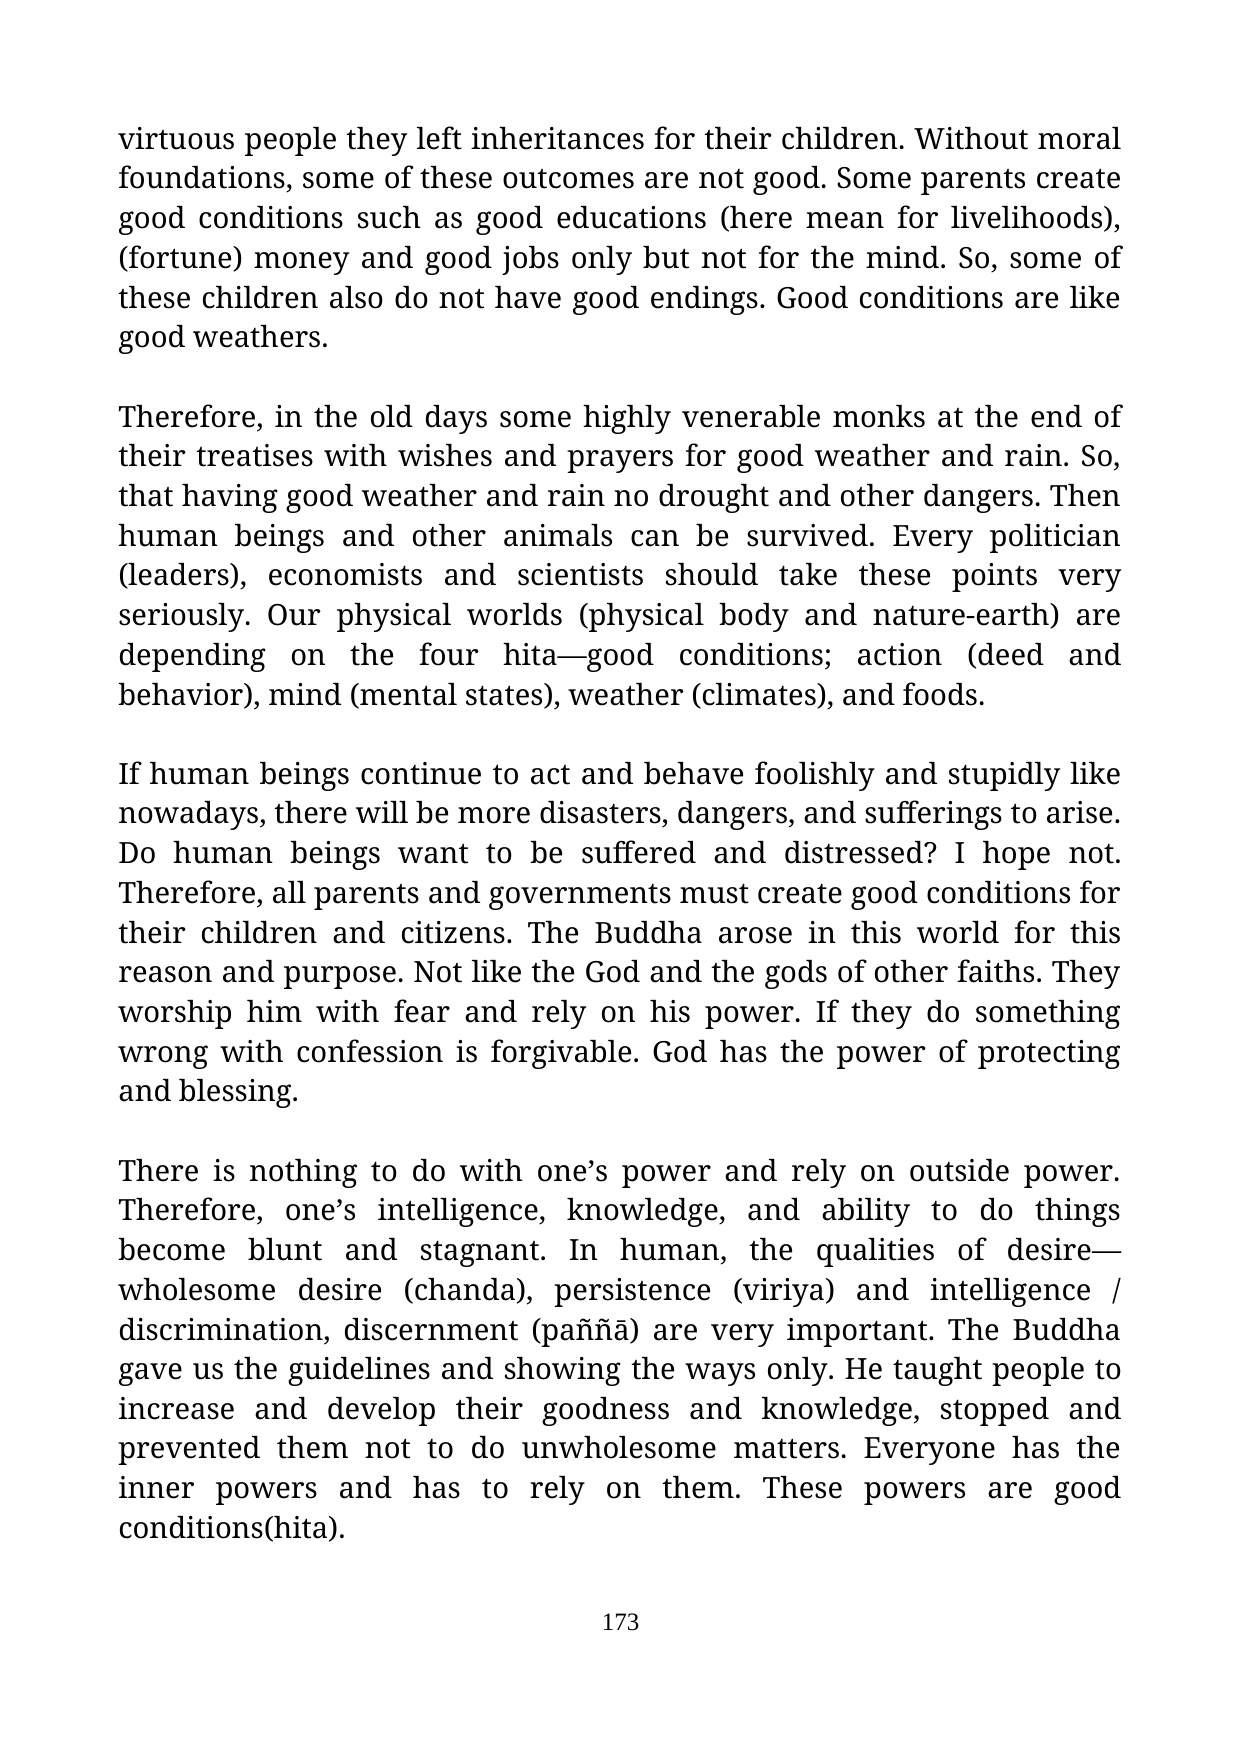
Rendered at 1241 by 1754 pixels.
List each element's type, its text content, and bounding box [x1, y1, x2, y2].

text virtuous people they left inheritances for their children. Without moral foundations, some of these outcomes are not good. Some parents create good conditions such as good educations (here mean for livelihoods), (fortune) money and good jobs only but not for the mind. So, some of these children also do not have good endings. Good conditions are like good weathers. Therefore, in the old days some highly venerable monks at the end of their treatises with wishes and prayers for good weather and rain. So, that having good weather and rain no drought and other dangers. Then human beings and other animals can be survived. Every politician (leaders), economists and scientists should take these points very seriously. Our physical worlds (physical body and nature-earth) are depending on the four hita—good conditions; action (deed and behavior), mind (mental states), weather (climates), and foods. If human beings continue to act and behave foolishly and stupidly like nowadays, there will be more disasters, dangers, and sufferings to arise. Do human beings want to be suffered and distressed? I hope not. Therefore, all parents and governments must create good conditions for their children and citizens. The Buddha arose in this world for this reason and purpose. Not like the God and the gods of other faiths. They worship him with fear and rely on his power. If they do something wrong with confession is forgivable. God has the power of protecting and blessing. There is nothing to do with one’s power and rely on outside power. Therefore, one’s intelligence, knowledge, and ability to do things become blunt and stagnant. In human, the qualities of desire—wholesome desire (chanda), persistence (viriya) and intelligence / discrimination, discernment (paññā) are very important. The Buddha gave us the guidelines and showing the ways only. He taught people to increase and develop their goodness and knowledge, stopped and prevented them not to do unwholesome matters. Everyone has the inner powers and has to rely on them. These powers are good conditions(hita). [118, 118, 1122, 1547]
